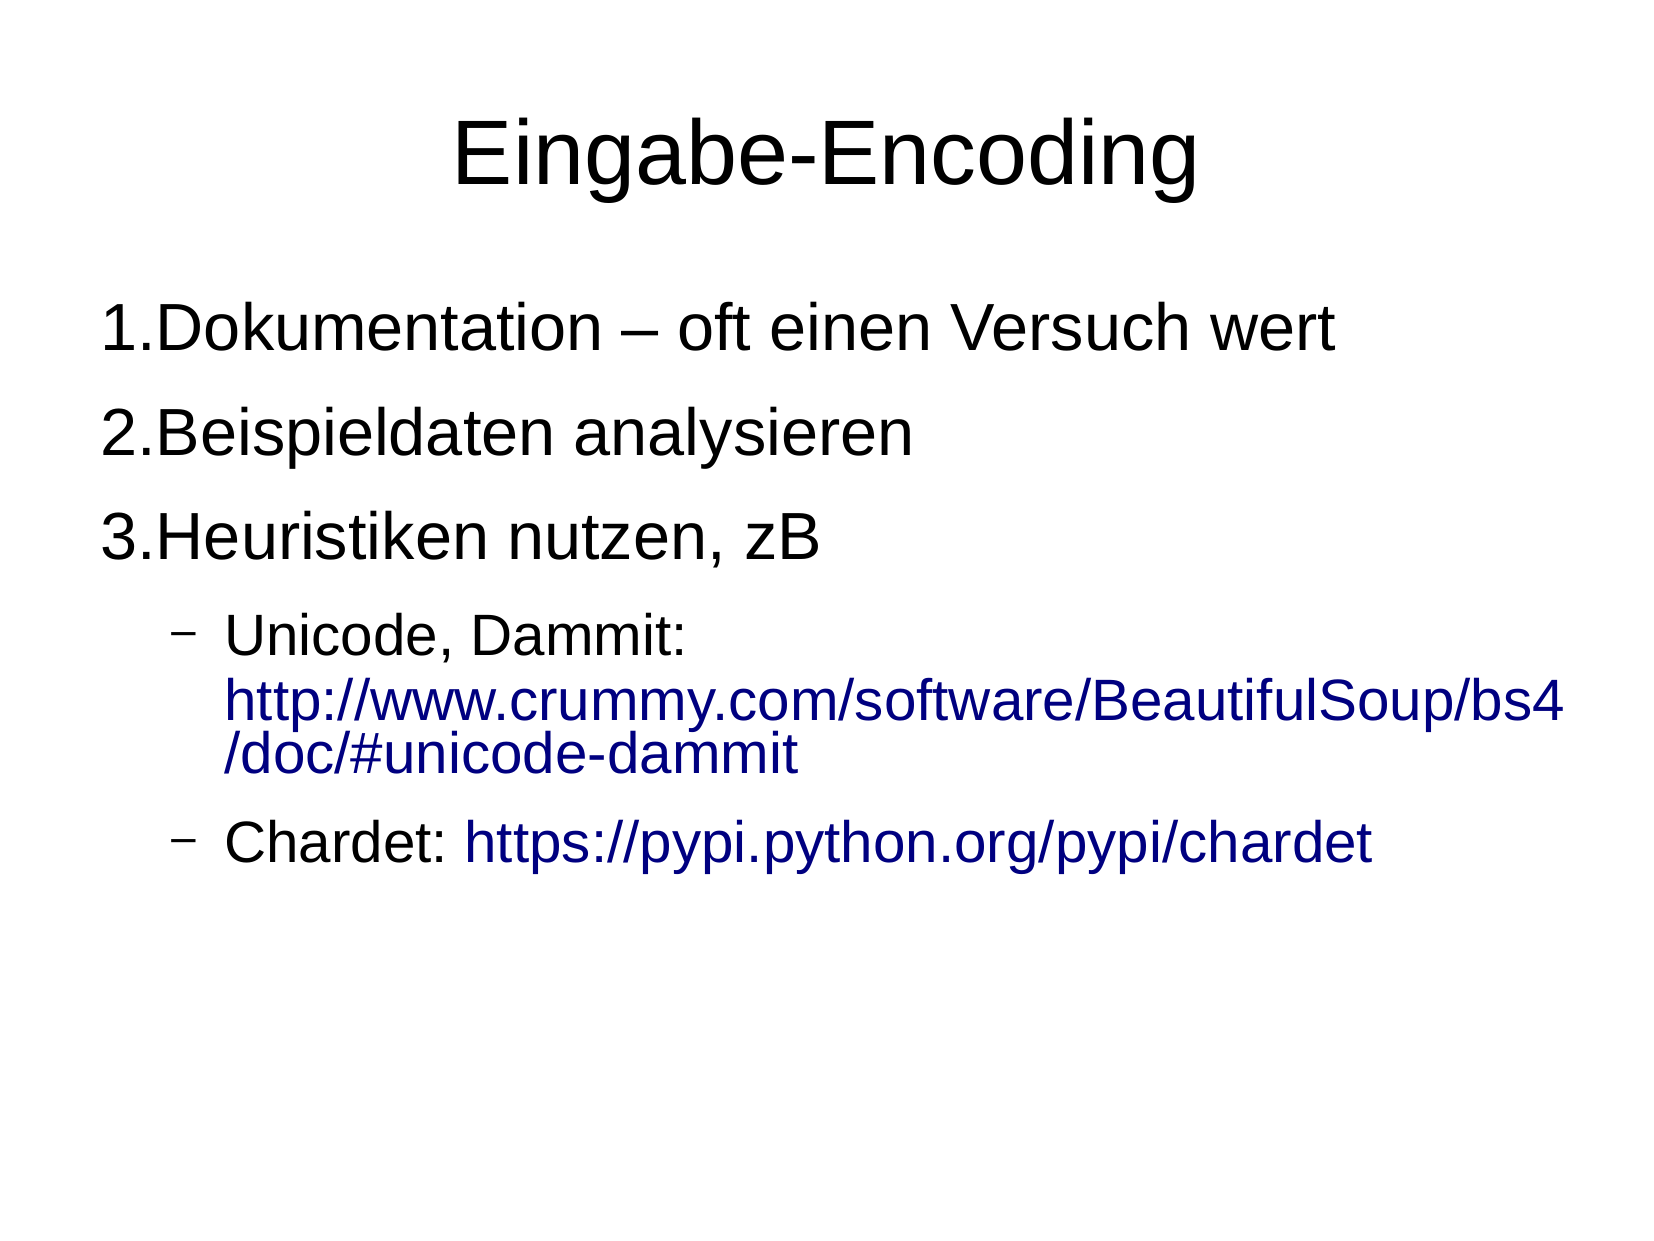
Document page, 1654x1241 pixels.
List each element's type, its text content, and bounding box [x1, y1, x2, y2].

list Dokumentation – oft einen Versuch wert Beispieldaten analysieren Heuristiken nutzen, zB Unicode, Dammit: http://www.crummy.com/software/BeautifulSoup/bs4/doc/#unicode-dammit Chardet: https://pypi.python.org/pypi/chardet [82, 290, 1571, 1010]
title Eingabe-Encoding [82, 49, 1571, 257]
